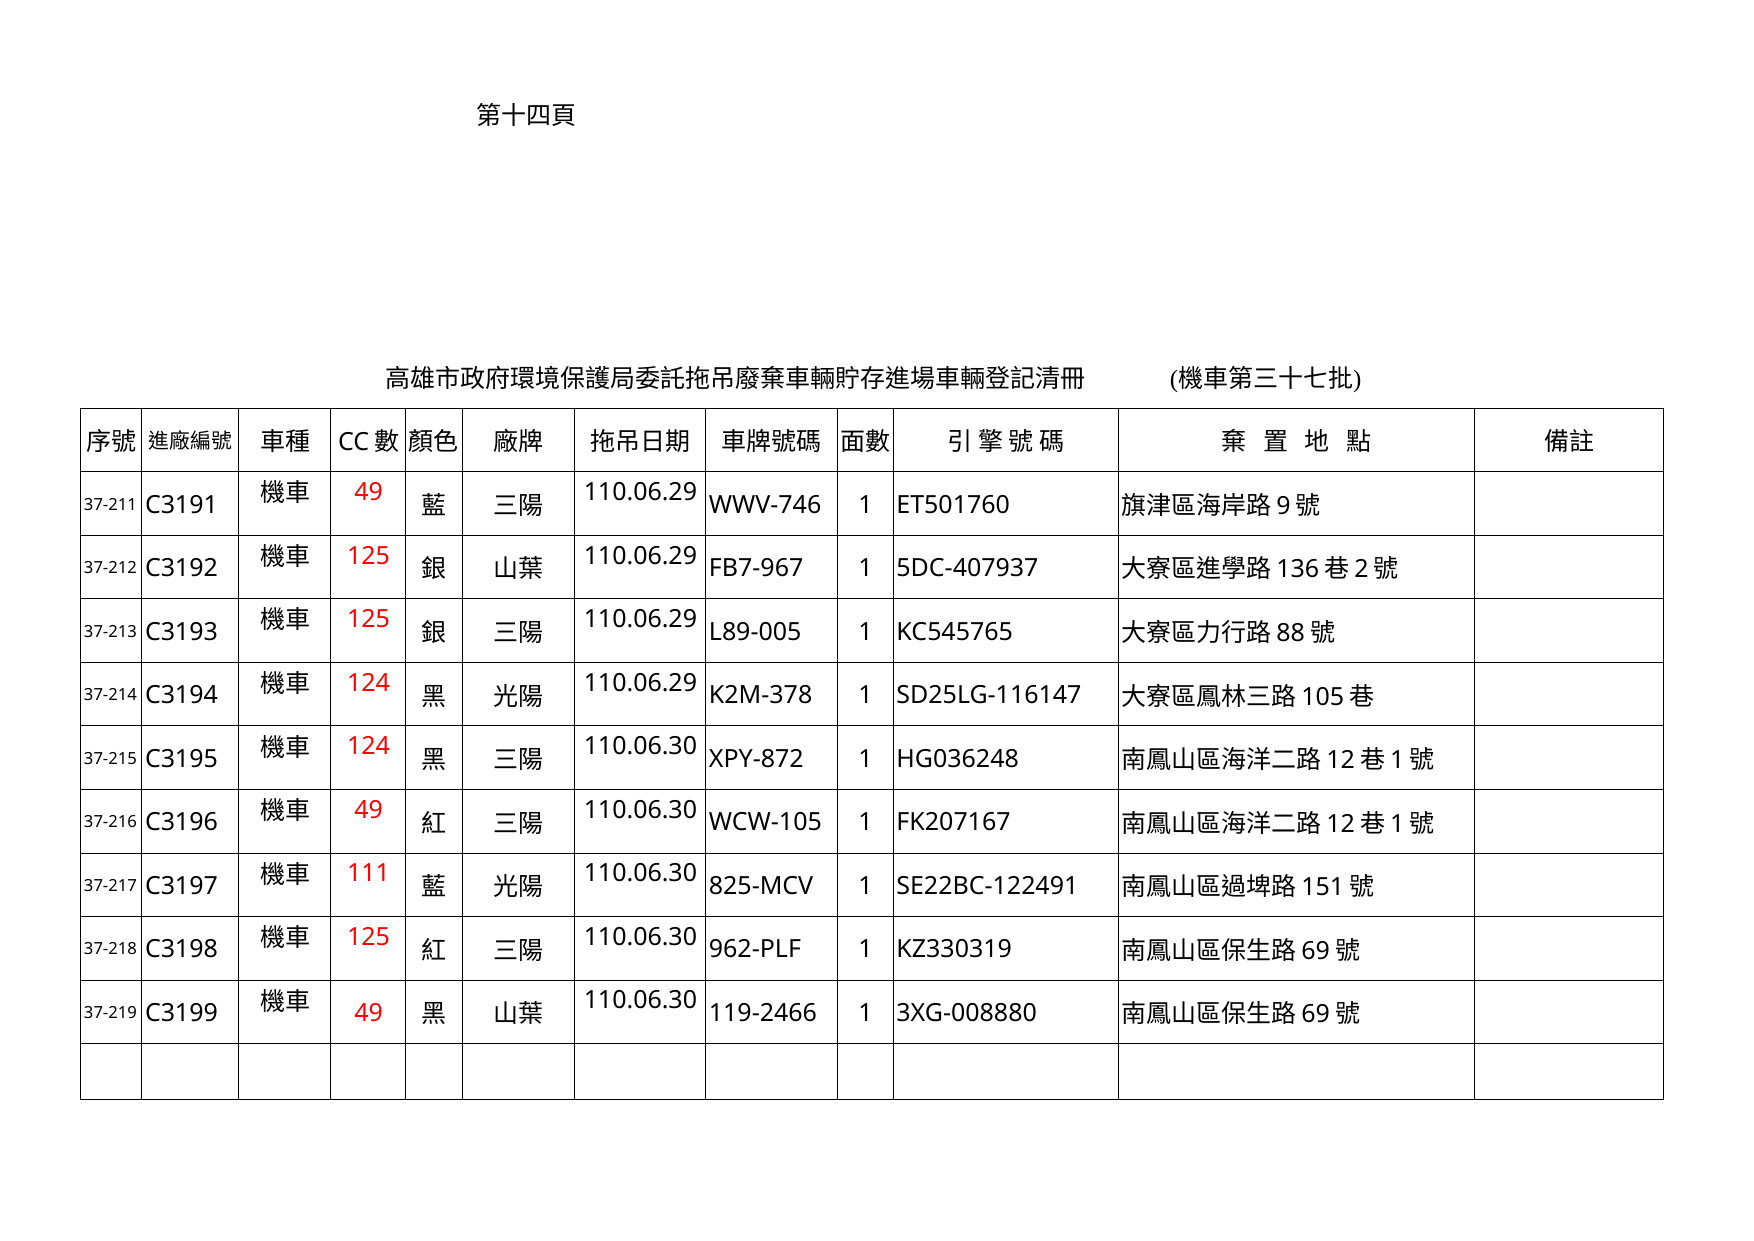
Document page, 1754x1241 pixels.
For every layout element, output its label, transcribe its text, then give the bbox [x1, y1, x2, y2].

table_cell 藍 [406, 472, 462, 535]
table_cell FK207167 [894, 790, 1118, 852]
table_cell [1475, 1044, 1663, 1099]
table_cell 山葉 [463, 536, 574, 598]
table_cell 37-219 [81, 981, 141, 1043]
table_cell 110.06.30 [575, 726, 705, 789]
table_header 備註 [1475, 409, 1663, 471]
table_cell 大寮區鳳林三路105巷 [1119, 663, 1474, 725]
table_cell 110.06.29 [575, 663, 705, 725]
table_cell C3196 [142, 790, 238, 852]
table_cell 機車 [239, 472, 330, 535]
table_cell 三陽 [463, 917, 574, 979]
table_cell [894, 1044, 1118, 1099]
table_cell 黑 [406, 663, 462, 725]
table_cell 機車 [239, 663, 330, 725]
table_cell 機車 [239, 854, 330, 916]
table_cell C3192 [142, 536, 238, 598]
table_cell 124 [331, 663, 405, 725]
table_cell 1 [838, 981, 893, 1043]
table_cell ET501760 [894, 472, 1118, 535]
table_cell [142, 1044, 238, 1099]
table_cell WCW-105 [706, 790, 837, 852]
table_cell C3191 [142, 472, 238, 535]
table_cell 南鳳山區海洋二路12巷1號 [1119, 726, 1474, 789]
table_cell [1475, 726, 1663, 789]
table_cell 1 [838, 536, 893, 598]
table_cell C3199 [142, 981, 238, 1043]
table_cell SE22BC-122491 [894, 854, 1118, 916]
table_header 面數 [838, 409, 893, 471]
table_cell 藍 [406, 854, 462, 916]
table_cell [575, 1044, 705, 1099]
table_cell 機車 [239, 726, 330, 789]
table_cell 三陽 [463, 472, 574, 535]
table_cell 37-218 [81, 917, 141, 979]
table_cell 49 [331, 981, 405, 1043]
table_cell [1475, 981, 1663, 1043]
table_cell C3193 [142, 599, 238, 662]
table_cell 111 [331, 854, 405, 916]
table_cell 119-2466 [706, 981, 837, 1043]
table_cell 37-213 [81, 599, 141, 662]
table_cell [1475, 917, 1663, 979]
table_header CC數 [331, 409, 405, 471]
table_cell 南鳳山區過埤路151號 [1119, 854, 1474, 916]
table_cell 5DC-407937 [894, 536, 1118, 598]
table_cell 1 [838, 599, 893, 662]
table_cell 37-215 [81, 726, 141, 789]
table_cell 125 [331, 917, 405, 979]
table_cell 37-217 [81, 854, 141, 916]
table_cell 旗津區海岸路9號 [1119, 472, 1474, 535]
table_cell 37-211 [81, 472, 141, 535]
table_cell [406, 1044, 462, 1099]
table_cell 124 [331, 726, 405, 789]
table_cell [239, 1044, 330, 1099]
table_cell 110.06.29 [575, 472, 705, 535]
table_cell 大寮區進學路136巷2號 [1119, 536, 1474, 598]
text 第十四頁 [106, 95, 1665, 133]
table_header 車牌號碼 [706, 409, 837, 471]
table_cell 37-212 [81, 536, 141, 598]
table_cell [1475, 599, 1663, 662]
table_cell 紅 [406, 917, 462, 979]
table_header 拖吊日期 [575, 409, 705, 471]
table_header 引 擎 號 碼 [894, 409, 1118, 471]
table_header 廠牌 [463, 409, 574, 471]
table_cell XPY-872 [706, 726, 837, 789]
table_header 棄 置 地 點 [1119, 409, 1474, 471]
table_cell [1475, 790, 1663, 852]
table_cell 1 [838, 472, 893, 535]
table_cell 49 [331, 790, 405, 852]
table_cell KC545765 [894, 599, 1118, 662]
table_cell 機車 [239, 981, 330, 1043]
table_cell [1475, 663, 1663, 725]
table_cell K2M-378 [706, 663, 837, 725]
table_cell 1 [838, 790, 893, 852]
table_header 序號 [81, 409, 141, 471]
table_cell 125 [331, 536, 405, 598]
table_cell [1475, 472, 1663, 535]
table_header 進廠編號 [142, 409, 238, 471]
table_cell C3195 [142, 726, 238, 789]
table_header 顏色 [406, 409, 462, 471]
table_cell 110.06.29 [575, 536, 705, 598]
table_cell 1 [838, 663, 893, 725]
table_cell WWV-746 [706, 472, 837, 535]
table_cell 110.06.30 [575, 854, 705, 916]
table_cell 三陽 [463, 726, 574, 789]
table_cell 1 [838, 726, 893, 789]
table_cell FB7-967 [706, 536, 837, 598]
table_cell 銀 [406, 599, 462, 662]
table_cell 110.06.30 [575, 917, 705, 979]
table_cell KZ330319 [894, 917, 1118, 979]
table_cell [838, 1044, 893, 1099]
table_cell 110.06.29 [575, 599, 705, 662]
table_cell 銀 [406, 536, 462, 598]
table_cell 山葉 [463, 981, 574, 1043]
table_cell 紅 [406, 790, 462, 852]
table_cell 125 [331, 599, 405, 662]
table_cell 825-MCV [706, 854, 837, 916]
table_header 車種 [239, 409, 330, 471]
table_cell 黑 [406, 726, 462, 789]
table_cell [463, 1044, 574, 1099]
table_cell [1119, 1044, 1474, 1099]
table_cell 1 [838, 854, 893, 916]
table_cell 南鳳山區保生路69號 [1119, 981, 1474, 1043]
table_cell [1475, 536, 1663, 598]
table_cell [81, 1044, 141, 1099]
table_cell 962-PLF [706, 917, 837, 979]
table_cell 1 [838, 917, 893, 979]
table_cell [706, 1044, 837, 1099]
table_cell [331, 1044, 405, 1099]
table_cell L89-005 [706, 599, 837, 662]
table_cell 機車 [239, 536, 330, 598]
table_cell 49 [331, 472, 405, 535]
table_cell SD25LG-116147 [894, 663, 1118, 725]
table_cell 110.06.30 [575, 790, 705, 852]
table_cell 南鳳山區海洋二路12巷1號 [1119, 790, 1474, 852]
table_cell 黑 [406, 981, 462, 1043]
table_cell C3194 [142, 663, 238, 725]
table_cell 37-214 [81, 663, 141, 725]
table_cell 機車 [239, 599, 330, 662]
table_cell 大寮區力行路88號 [1119, 599, 1474, 662]
table_cell 光陽 [463, 854, 574, 916]
table_cell 三陽 [463, 599, 574, 662]
text 高雄市政府環境保護局委託拖吊廢棄車輛貯存進場車輛登記清冊 (機車第三十七批) [81, 358, 1665, 395]
table_cell [1475, 854, 1663, 916]
table_cell 光陽 [463, 663, 574, 725]
table_cell C3197 [142, 854, 238, 916]
table_cell HG036248 [894, 726, 1118, 789]
table_cell 機車 [239, 790, 330, 852]
table_cell 機車 [239, 917, 330, 979]
table_cell 南鳳山區保生路69號 [1119, 917, 1474, 979]
table_cell 3XG-008880 [894, 981, 1118, 1043]
table_cell 三陽 [463, 790, 574, 852]
table_cell 110.06.30 [575, 981, 705, 1043]
table_cell C3198 [142, 917, 238, 979]
table_cell 37-216 [81, 790, 141, 852]
